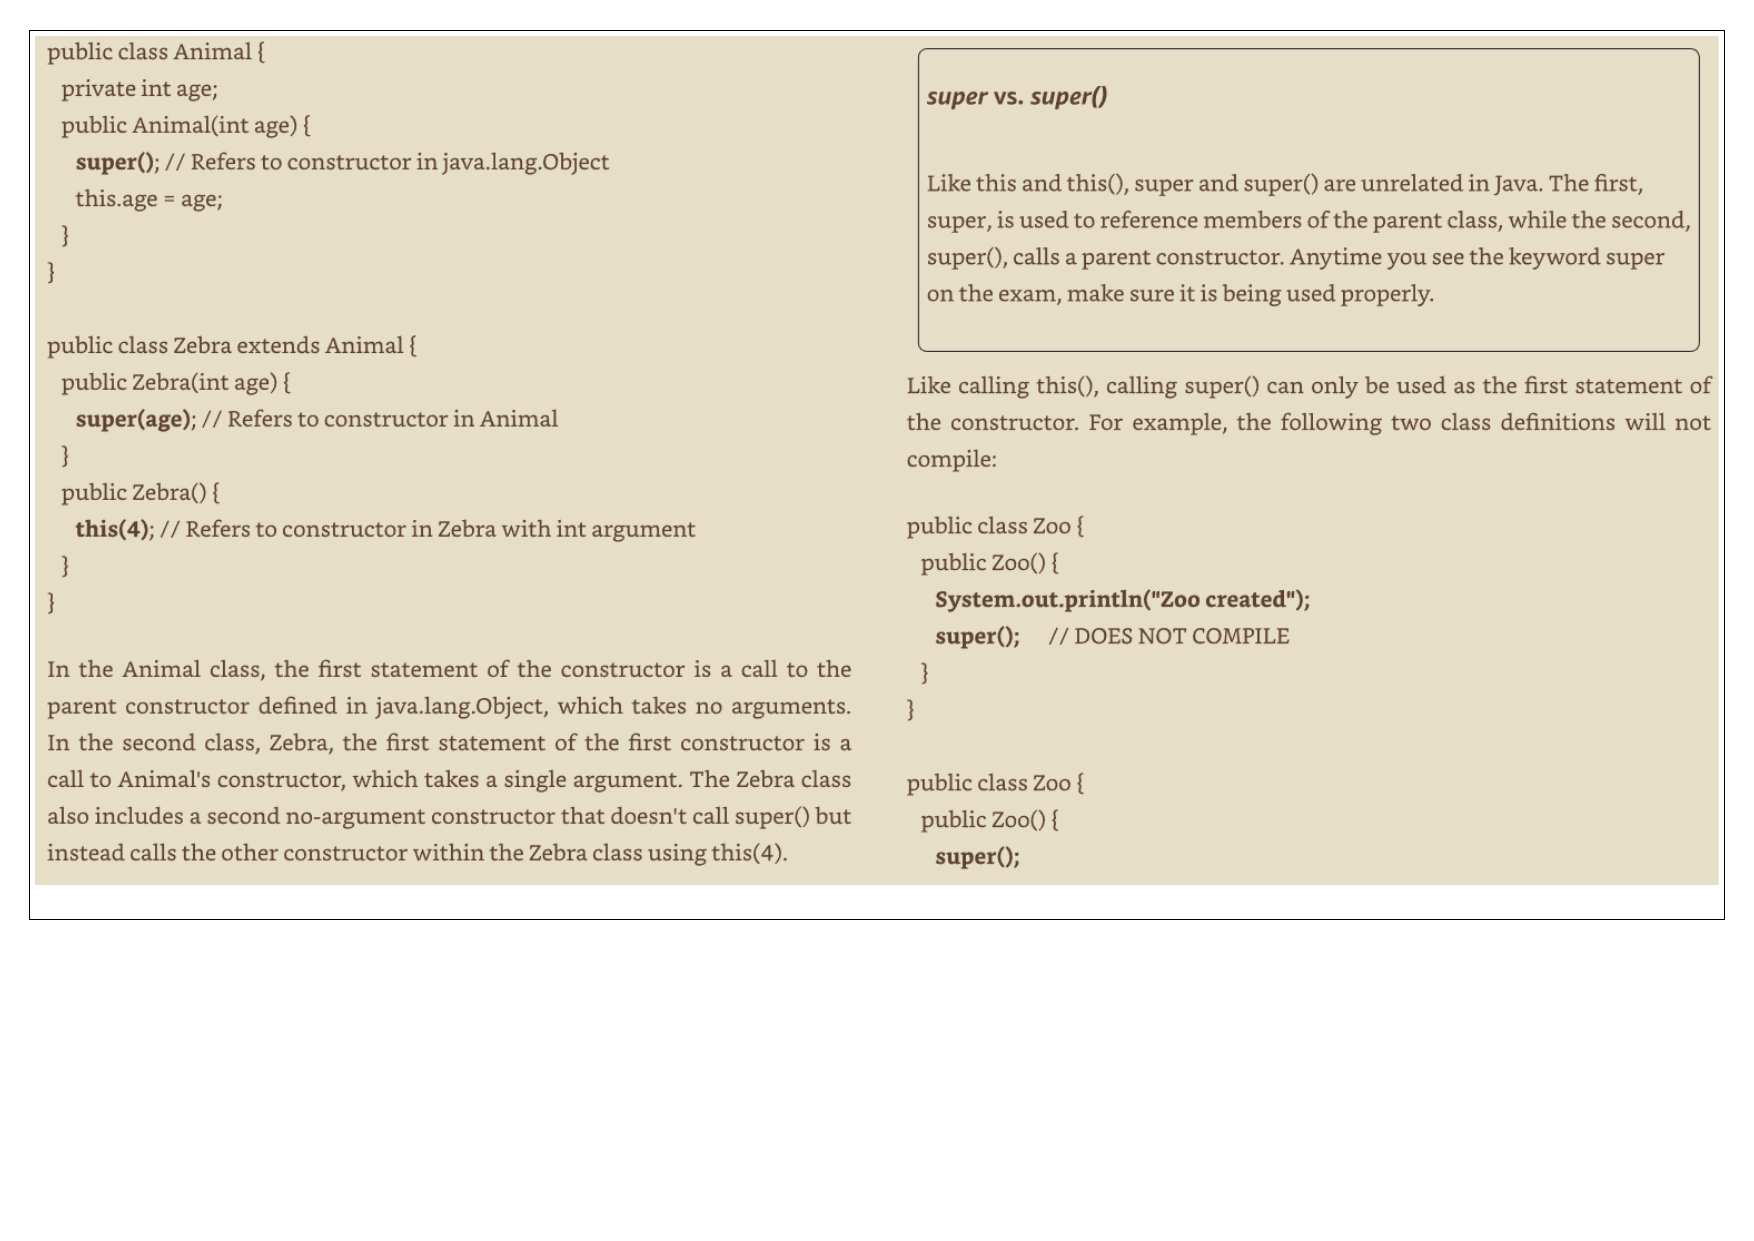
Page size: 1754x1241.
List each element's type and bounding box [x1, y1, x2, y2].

table_cell [30, 31, 1724, 919]
picture [35, 36, 1719, 885]
